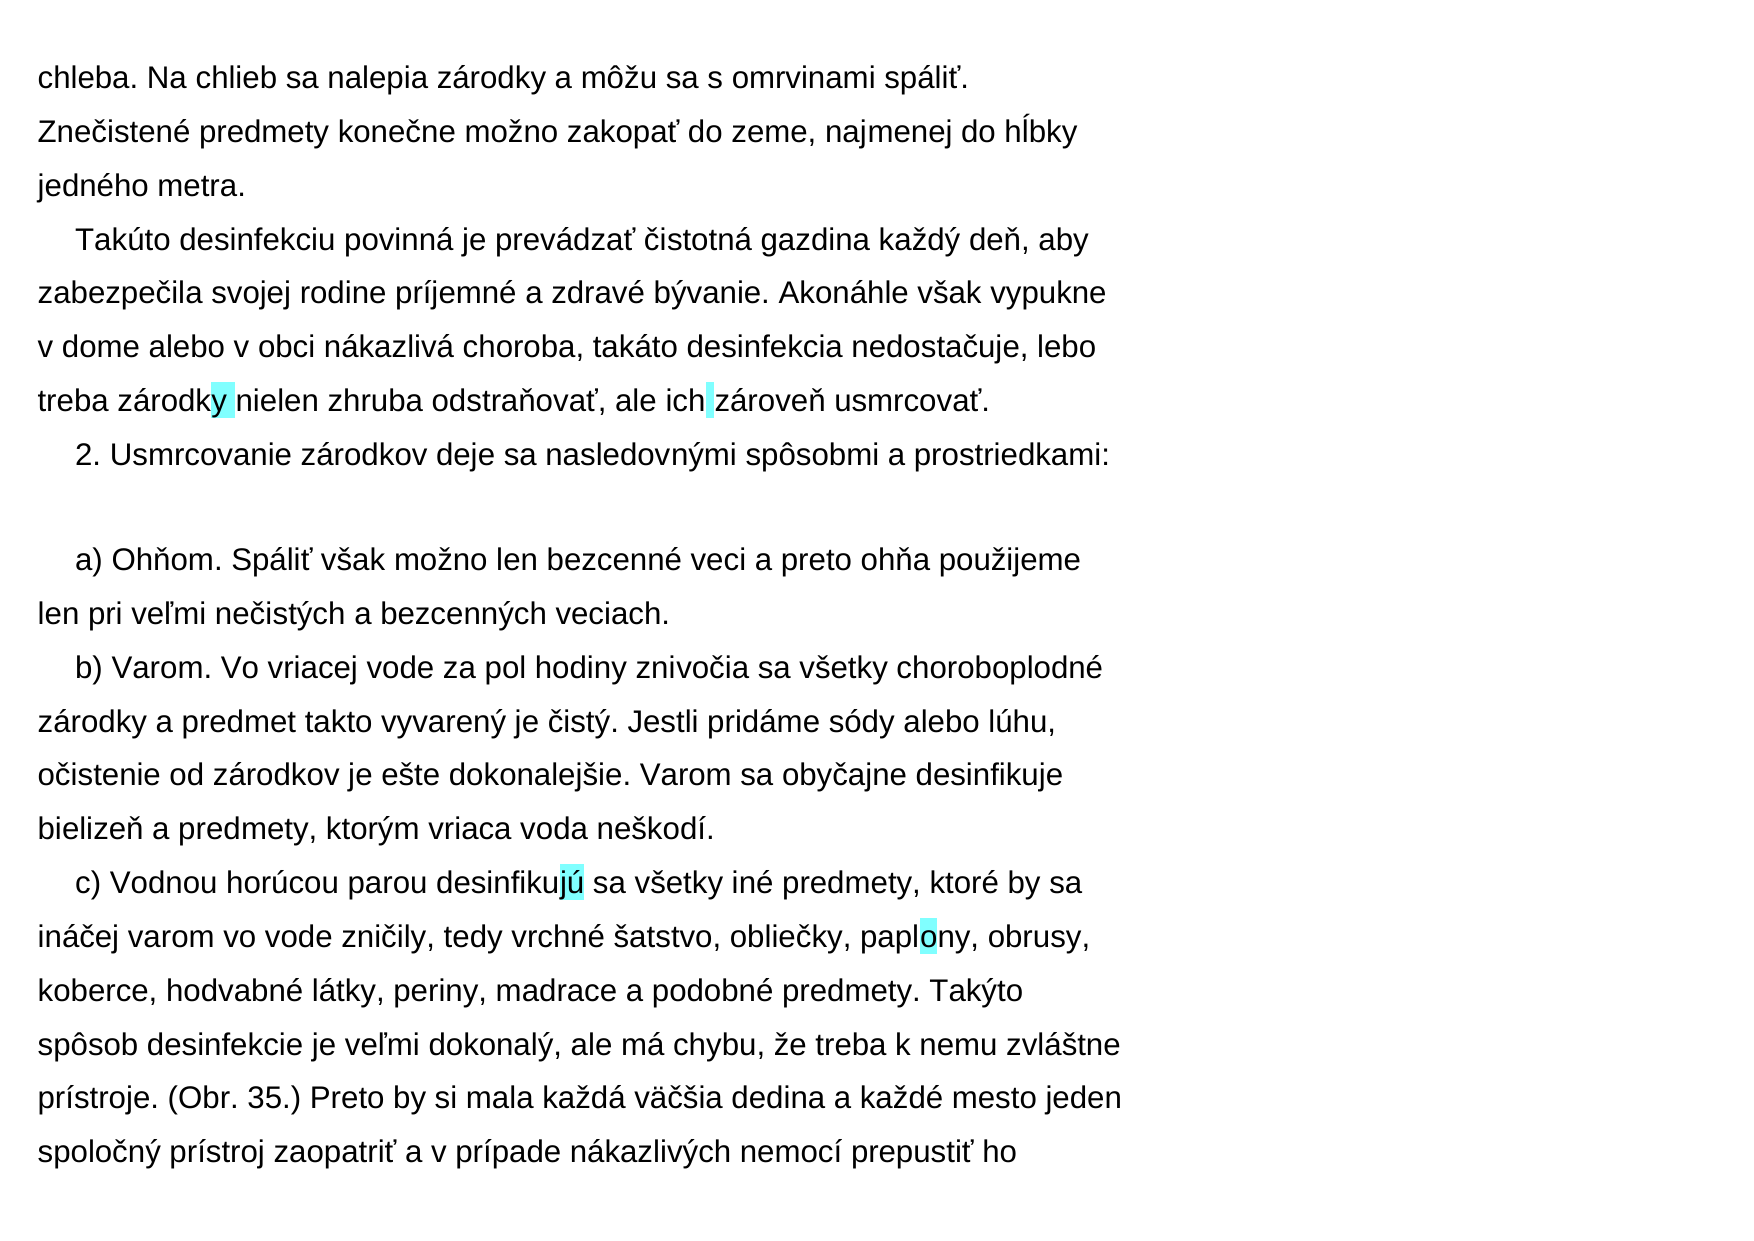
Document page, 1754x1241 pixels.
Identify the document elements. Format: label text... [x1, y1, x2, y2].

text a) Ohňom. Spáliť však možno len bezcenné veci a preto ohňa použijeme len pri veľmi neči­stých a bezcenných veciach. [37, 541, 1130, 631]
text b) Varom. Vo vriacej vode za pol hodiny zni­vočia sa všetky choroboplodné zárodky a predmet takto vyvarený je čistý. Jestli pridáme sódy alebo lúhu, očistenie od zárodkov je ešte dokonalejšie. Varom sa obyčajne desinfikuje bielizeň a pred­mety, ktorým vriaca voda neškodí. [37, 649, 1130, 846]
text c) Vodnou horúcou parou desinfikujú sa všetky iné predmety, ktoré by sa ináčej varom vo vode zničily, tedy vrchné šatstvo, obliečky, paplony, obrusy, koberce, hodvabné látky, periny, madrace a podobné predmety. Takýto spôsob desinfekcie je veľmi dokonalý, ale má chybu, že treba k nemu zvláštne prístroje. (Obr. 35.) Preto by si mala každá väčšia dedina a každé mesto jeden spoločný prístroj zaopatriť a v prípade nákazlivých nemocí prepustiť ho [37, 864, 1130, 1169]
text Takúto desinfekciu povinná je prevádzať či­stotná gazdina každý deň, aby zabezpečila svojej rodine príjemné a zdravé bývanie. Akonáhle však vypukne v dome alebo v obci nákazlivá choroba, takáto desinfekcia nedostačuje, lebo treba zárodky nielen zhruba odstraňovať, ale ich zároveň usmrcovať. [37, 221, 1130, 418]
text chleba. Na chlieb sa nalepia zárodky a môžu sa s omrvinami spáliť. Znečistené predmety konečne možno zakopať do zeme, naj­menej do hĺbky jedného metra. [37, 59, 1130, 203]
text 2. Usmrcovanie zárodkov deje sa nasledov­nými spôsobmi a prostriedkami: [37, 436, 1130, 472]
